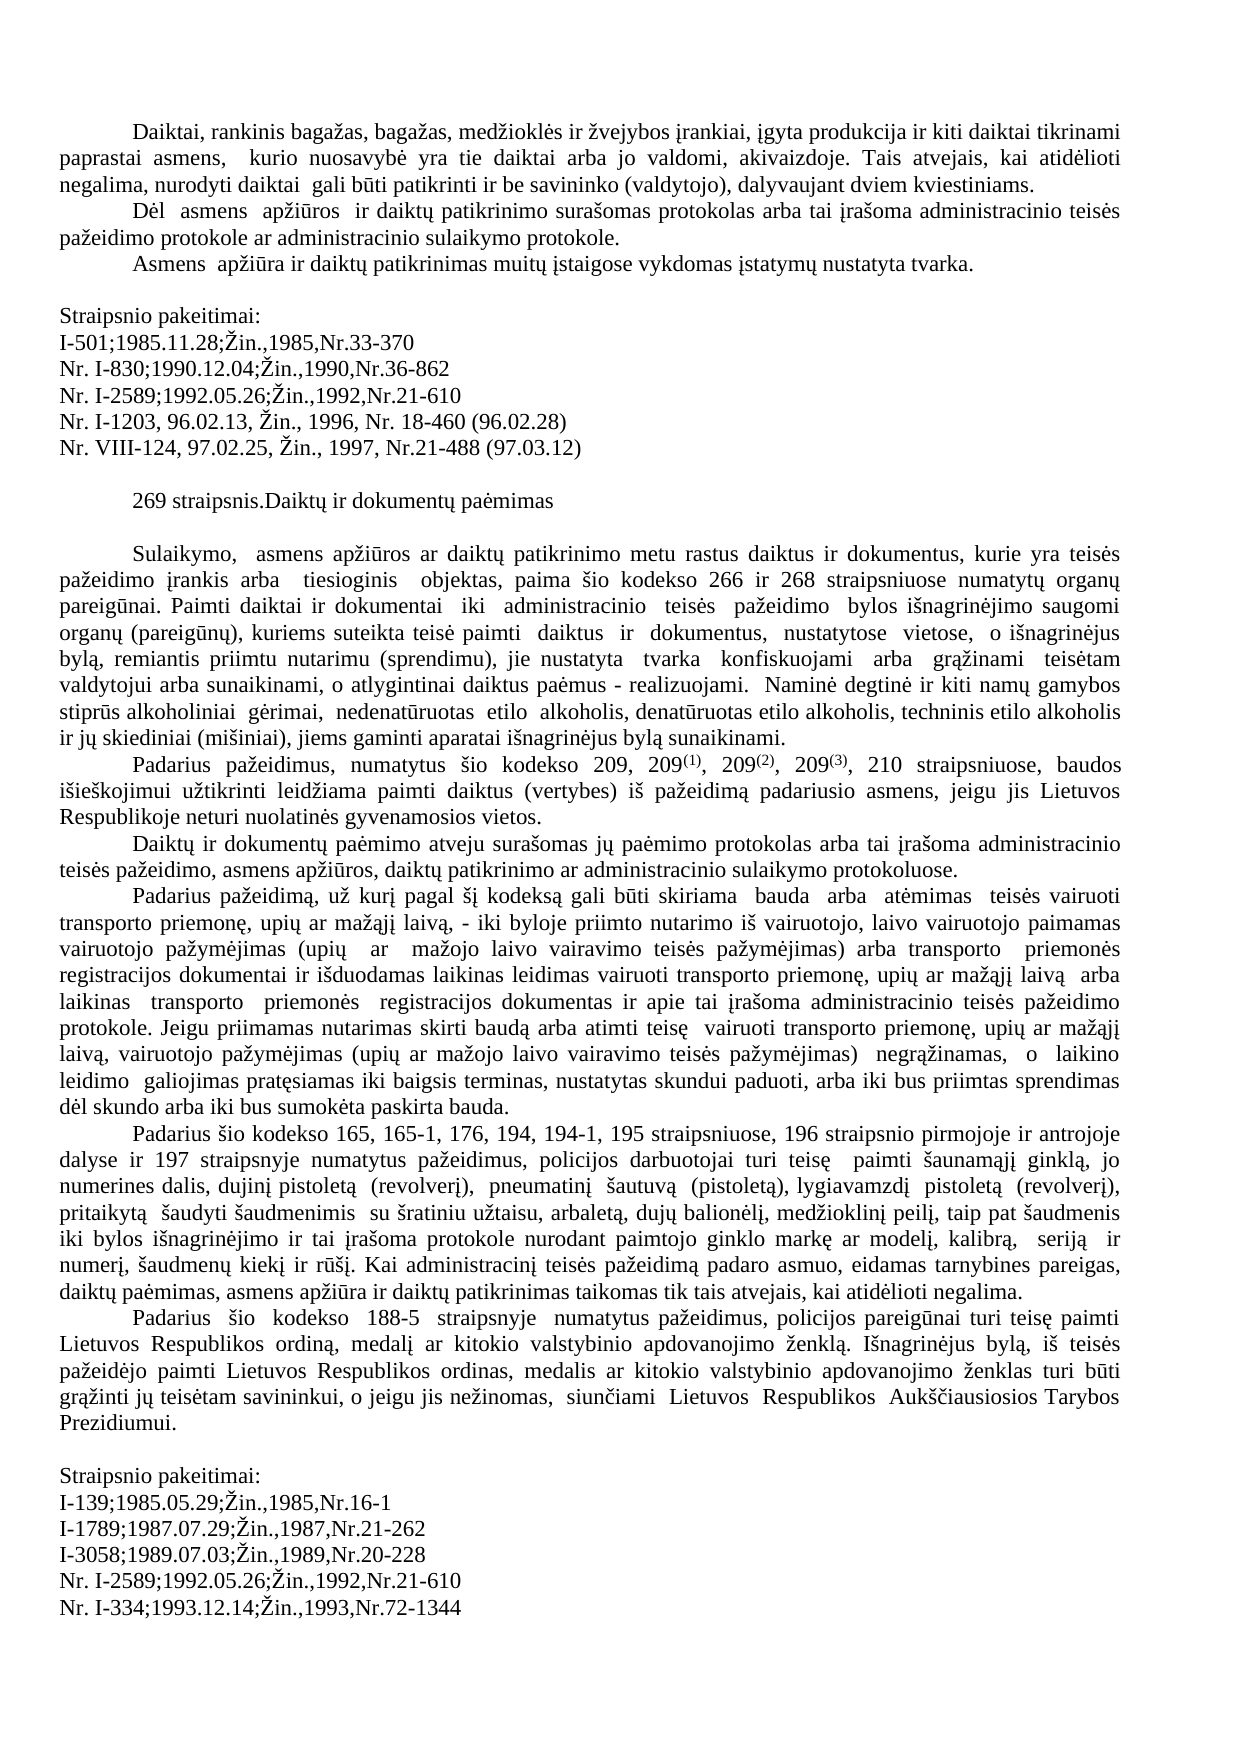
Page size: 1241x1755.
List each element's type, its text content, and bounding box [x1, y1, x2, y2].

text Nr. I-830;1990.12.04;Žin.,1990,Nr.36-862 [59, 355, 1122, 382]
text I-501;1985.11.28;Žin.,1985,Nr.33-370 [59, 329, 1122, 355]
text Padarius pažeidimą, už kurį pagal šį kodeksą gali būti skiriama bauda arba atėmimas teisės vairuoti transporto priemonę, upių ar mažąjį laivą, - iki byloje priimto nutarimo iš vairuotojo, laivo vairuotojo paimamas vairuotojo pažymėjimas (upių ar mažojo laivo vairavimo teisės pažymėjimas) arba transporto priemonės registracijos dokumentai ir išduodamas laikinas leidimas vairuoti transporto priemonę, upių ar mažąjį laivą arba laikinas transporto priemonės registracijos dokumentas ir apie tai įrašoma administracinio teisės pažeidimo protokole. Jeigu priimamas nutarimas skirti baudą arba atimti teisę vairuoti transporto priemonę, upių ar mažąjį laivą, vairuotojo pažymėjimas (upių ar mažojo laivo vairavimo teisės pažymėjimas) negrąžinamas, o laikino leidimo galiojimas pratęsiamas iki baigsis terminas, nustatytas skundui paduoti, arba iki bus priimtas sprendimas dėl skundo arba iki bus sumokėta paskirta bauda. [59, 882, 1122, 1119]
text Sulaikymo, asmens apžiūros ar daiktų patikrinimo metu rastus daiktus ir dokumentus, kurie yra teisės pažeidimo įrankis arba tiesioginis objektas, paima šio kodekso 266 ir 268 straipsniuose numatytų organų pareigūnai. Paimti daiktai ir dokumentai iki administracinio teisės pažeidimo bylos išnagrinėjimo saugomi organų (pareigūnų), kuriems suteikta teisė paimti daiktus ir dokumentus, nustatytose vietose, o išnagrinėjus bylą, remiantis priimtu nutarimu (sprendimu), jie nustatyta tvarka konfiskuojami arba grąžinami teisėtam valdytojui arba sunaikinami, o atlygintinai daiktus paėmus - realizuojami. Naminė degtinė ir kiti namų gamybos stiprūs alkoholiniai gėrimai, nedenatūruotas etilo alkoholis, denatūruotas etilo alkoholis, techninis etilo alkoholis ir jų skiediniai (mišiniai), jiems gaminti aparatai išnagrinėjus bylą sunaikinami. [59, 540, 1122, 751]
text Daiktai, rankinis bagažas, bagažas, medžioklės ir žvejybos įrankiai, įgyta produkcija ir kiti daiktai tikrinami paprastai asmens, kurio nuosavybė yra tie daiktai arba jo valdomi, akivaizdoje. Tais atvejais, kai atidėlioti negalima, nurodyti daiktai gali būti patikrinti ir be savininko (valdytojo), dalyvaujant dviem kviestiniams. [59, 118, 1122, 197]
text Nr. VIII-124, 97.02.25, Žin., 1997, Nr.21-488 (97.03.12) [59, 434, 1122, 461]
text Padarius pažeidimus, numatytus šio kodekso 209, 209(1), 209(2), 209(3), 210 straipsniuose, baudos išieškojimui užtikrinti leidžiama paimti daiktus (vertybes) iš pažeidimą padariusio asmens, jeigu jis Lietuvos Respublikoje neturi nuolatinės gyvenamosios vietos. [59, 751, 1122, 830]
text Nr. I-2589;1992.05.26;Žin.,1992,Nr.21-610 [59, 382, 1122, 408]
text I-1789;1987.07.29;Žin.,1987,Nr.21-262 [59, 1515, 1122, 1541]
text 269 straipsnis.Daiktų ir dokumentų paėmimas [59, 487, 1122, 513]
text Straipsnio pakeitimai: [59, 303, 1122, 329]
text Nr. I-1203, 96.02.13, Žin., 1996, Nr. 18-460 (96.02.28) [59, 408, 1122, 434]
text Padarius šio kodekso 165, 165-1, 176, 194, 194-1, 195 straipsniuose, 196 straipsnio pirmojoje ir antrojoje dalyse ir 197 straipsnyje numatytus pažeidimus, policijos darbuotojai turi teisę paimti šaunamąjį ginklą, jo numerines dalis, dujinį pistoletą (revolverį), pneumatinį šautuvą (pistoletą), lygiavamzdį pistoletą (revolverį), pritaikytą šaudyti šaudmenimis su šratiniu užtaisu, arbaletą, dujų balionėlį, medžioklinį peilį, taip pat šaudmenis iki bylos išnagrinėjimo ir tai įrašoma protokole nurodant paimtojo ginklo markę ar modelį, kalibrą, seriją ir numerį, šaudmenų kiekį ir rūšį. Kai administracinį teisės pažeidimą padaro asmuo, eidamas tarnybines pareigas, daiktų paėmimas, asmens apžiūra ir daiktų patikrinimas taikomas tik tais atvejais, kai atidėlioti negalima. [59, 1119, 1122, 1304]
text I-139;1985.05.29;Žin.,1985,Nr.16-1 [59, 1488, 1122, 1515]
text I-3058;1989.07.03;Žin.,1989,Nr.20-228 [59, 1541, 1122, 1568]
text Nr. I-2589;1992.05.26;Žin.,1992,Nr.21-610 [59, 1568, 1122, 1594]
text Asmens apžiūra ir daiktų patikrinimas muitų įstaigose vykdomas įstatymų nustatyta tvarka. [59, 250, 1122, 276]
text Straipsnio pakeitimai: [59, 1462, 1122, 1488]
text Padarius šio kodekso 188-5 straipsnyje numatytus pažeidimus, policijos pareigūnai turi teisę paimti Lietuvos Respublikos ordiną, medalį ar kitokio valstybinio apdovanojimo ženklą. Išnagrinėjus bylą, iš teisės pažeidėjo paimti Lietuvos Respublikos ordinas, medalis ar kitokio valstybinio apdovanojimo ženklas turi būti grąžinti jų teisėtam savininkui, o jeigu jis nežinomas, siunčiami Lietuvos Respublikos Aukščiausiosios Tarybos Prezidiumui. [59, 1304, 1122, 1436]
text Nr. I-334;1993.12.14;Žin.,1993,Nr.72-1344 [59, 1594, 1122, 1620]
text Dėl asmens apžiūros ir daiktų patikrinimo surašomas protokolas arba tai įrašoma administracinio teisės pažeidimo protokole ar administracinio sulaikymo protokole. [59, 197, 1122, 250]
text Daiktų ir dokumentų paėmimo atveju surašomas jų paėmimo protokolas arba tai įrašoma administracinio teisės pažeidimo, asmens apžiūros, daiktų patikrinimo ar administracinio sulaikymo protokoluose. [59, 830, 1122, 882]
